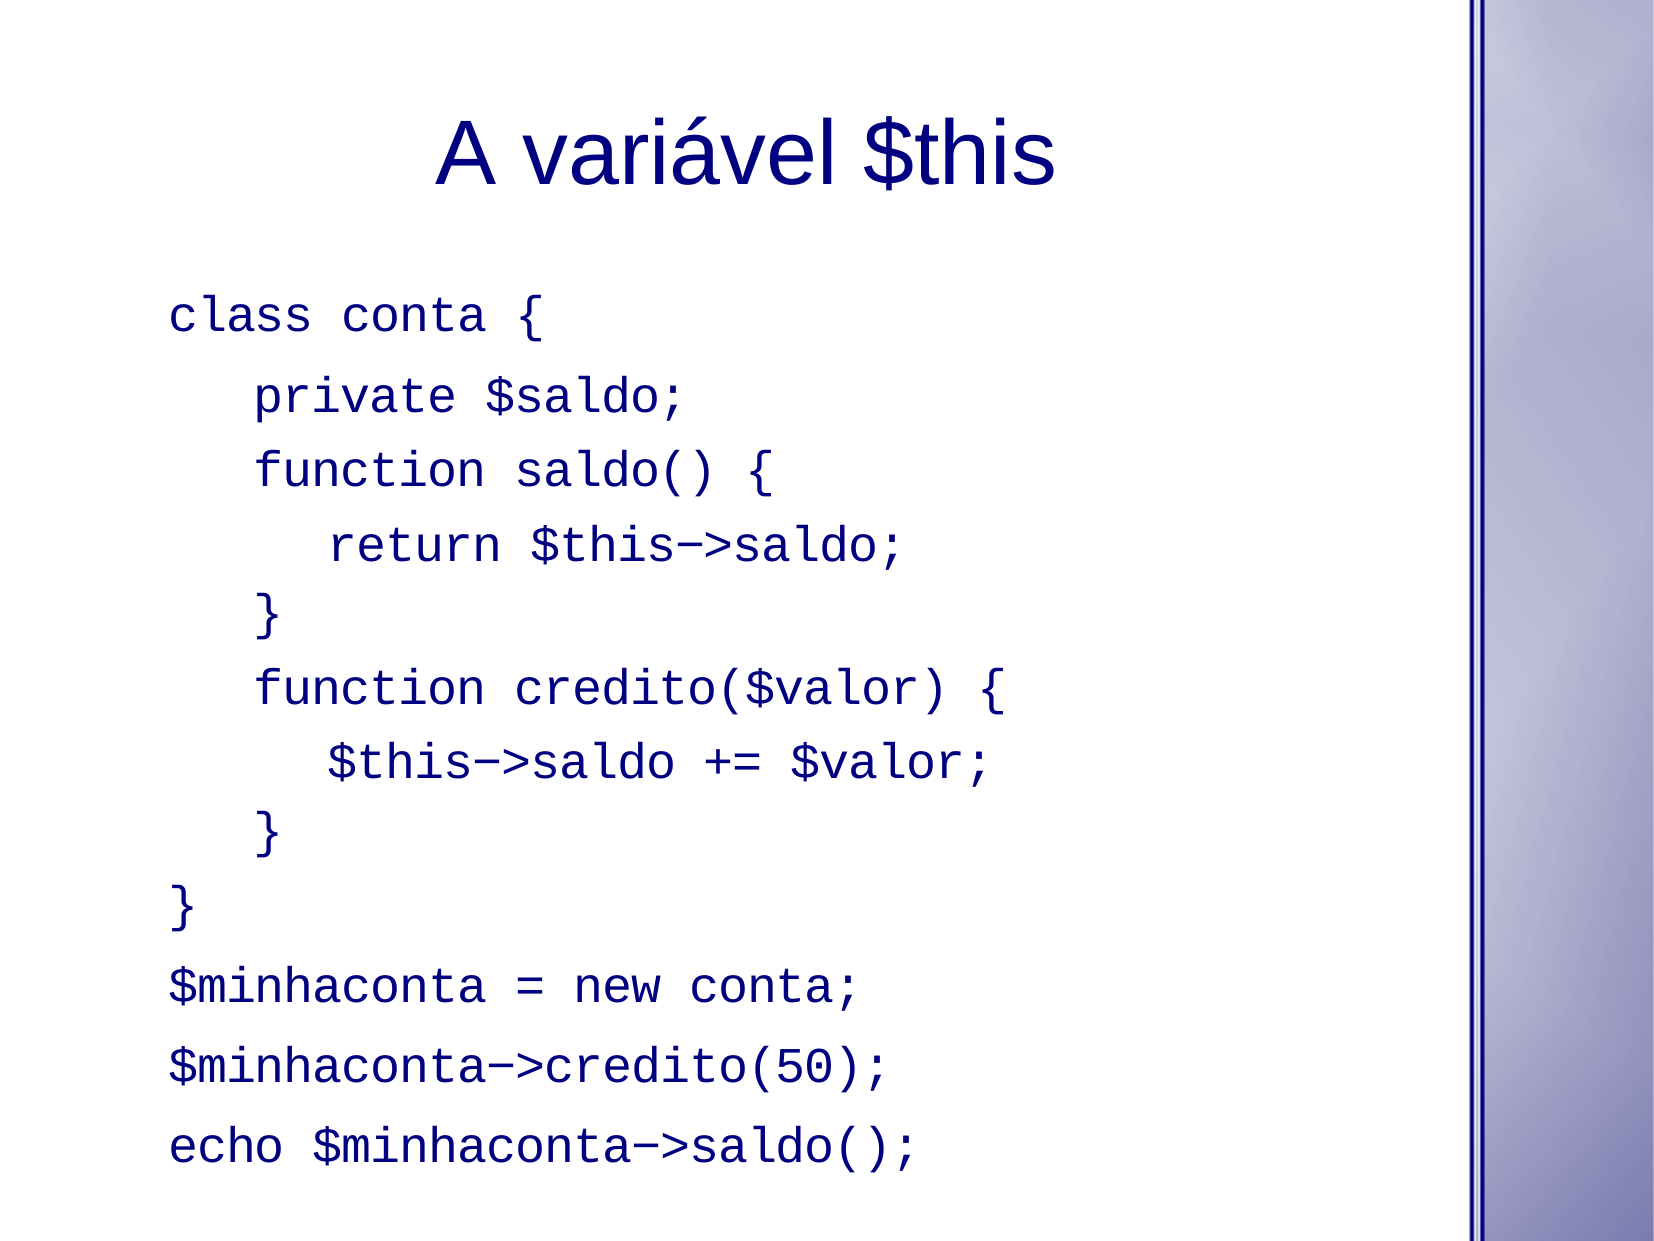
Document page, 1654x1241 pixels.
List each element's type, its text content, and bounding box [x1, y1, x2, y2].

list class conta { private $saldo; function saldo() { return $this−>saldo; } function credito($valor) { $this−>saldo += $valor; } } $minhaconta = new conta; $minhaconta−>credito(50); echo $minhaconta−>saldo(); [47, 290, 1447, 1178]
picture [0, 0, 1654, 1241]
title A variável $this [47, 49, 1447, 257]
